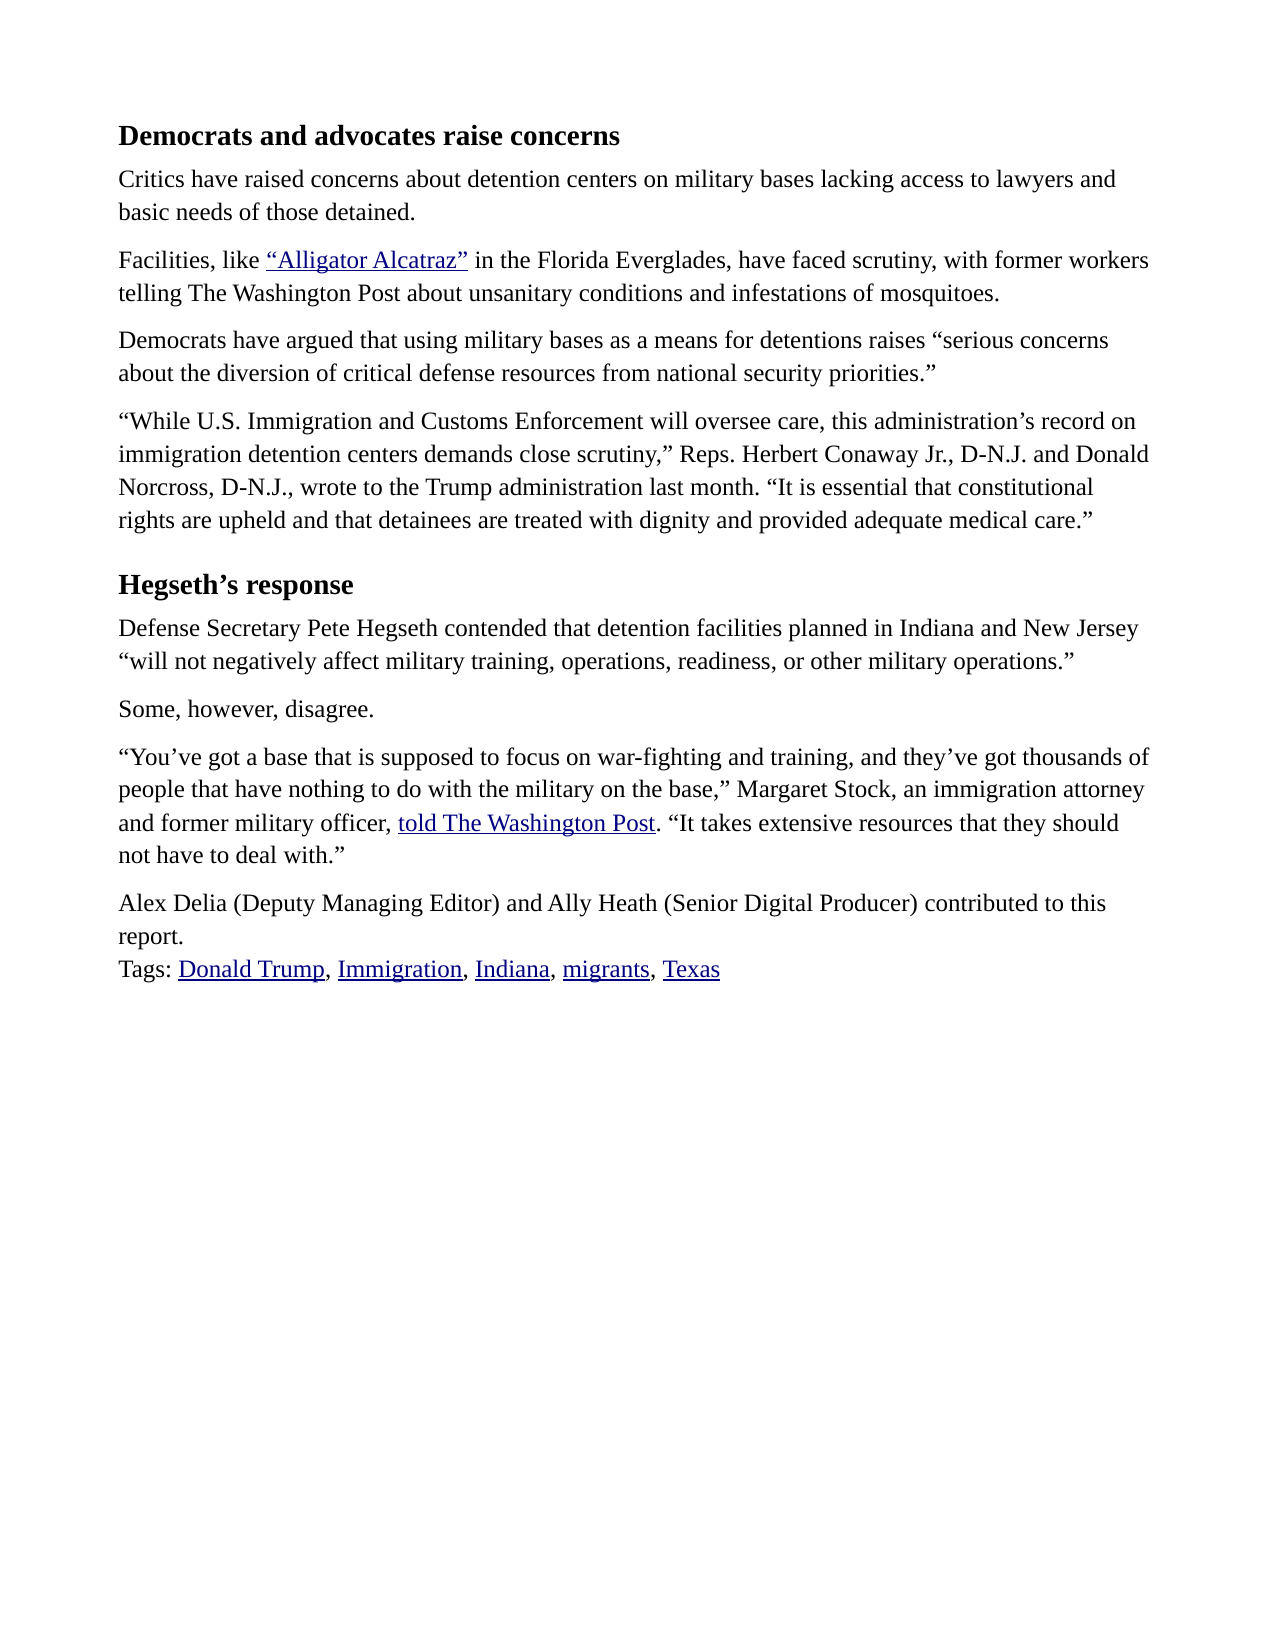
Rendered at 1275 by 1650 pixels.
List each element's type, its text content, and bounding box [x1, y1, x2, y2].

text Alex Delia (Deputy Managing Editor) and Ally Heath (Senior Digital Producer) contributed to this report. [118, 888, 1157, 950]
text Some, however, disagree. [118, 694, 1157, 723]
subtitle Defense Department designates a second military zone on US border, extending into Texas [118, 1012, 1157, 1421]
subtitle Democrats and advocates raise concerns [118, 118, 1157, 152]
text Critics have raised concerns about detention centers on military bases lacking access to lawyers and basic needs of those detained. [118, 164, 1157, 226]
text Facilities, like “Alligator Alcatraz” in the Florida Everglades, have faced scrutiny, with former workers telling The Washington Post about unsanitary conditions and infestations of mosquitoes. [118, 245, 1157, 307]
subtitle Hegseth’s response [118, 567, 1157, 601]
text “While U.S. Immigration and Customs Enforcement will oversee care, this administration’s record on immigration detention centers demands close scrutiny,” Reps. Herbert Conaway Jr., D-N.J. and Donald Norcross, D-N.J., wrote to the Trump administration last month. “It is essential that constitutional rights are upheld and that detainees are treated with dignity and provided adequate medical care.” [118, 406, 1157, 534]
text “You’ve got a base that is supposed to focus on war-fighting and training, and they’ve got thousands of people that have nothing to do with the military on the base,” Margaret Stock, an immigration attorney and former military officer, told The Washington Post. “It takes extensive resources that they should not have to deal with.” [118, 742, 1157, 869]
text Tags: Donald Trump, Immigration, Indiana, migrants, Texas [118, 954, 1157, 983]
text Defense Secretary Pete Hegseth contended that detention facilities planned in Indiana and New Jersey “will not negatively affect military training, operations, readiness, or other military operations.” [118, 613, 1157, 675]
text Democrats have argued that using military bases as a means for detentions raises “serious concerns about the diversion of critical defense resources from national security priorities.” [118, 325, 1157, 387]
